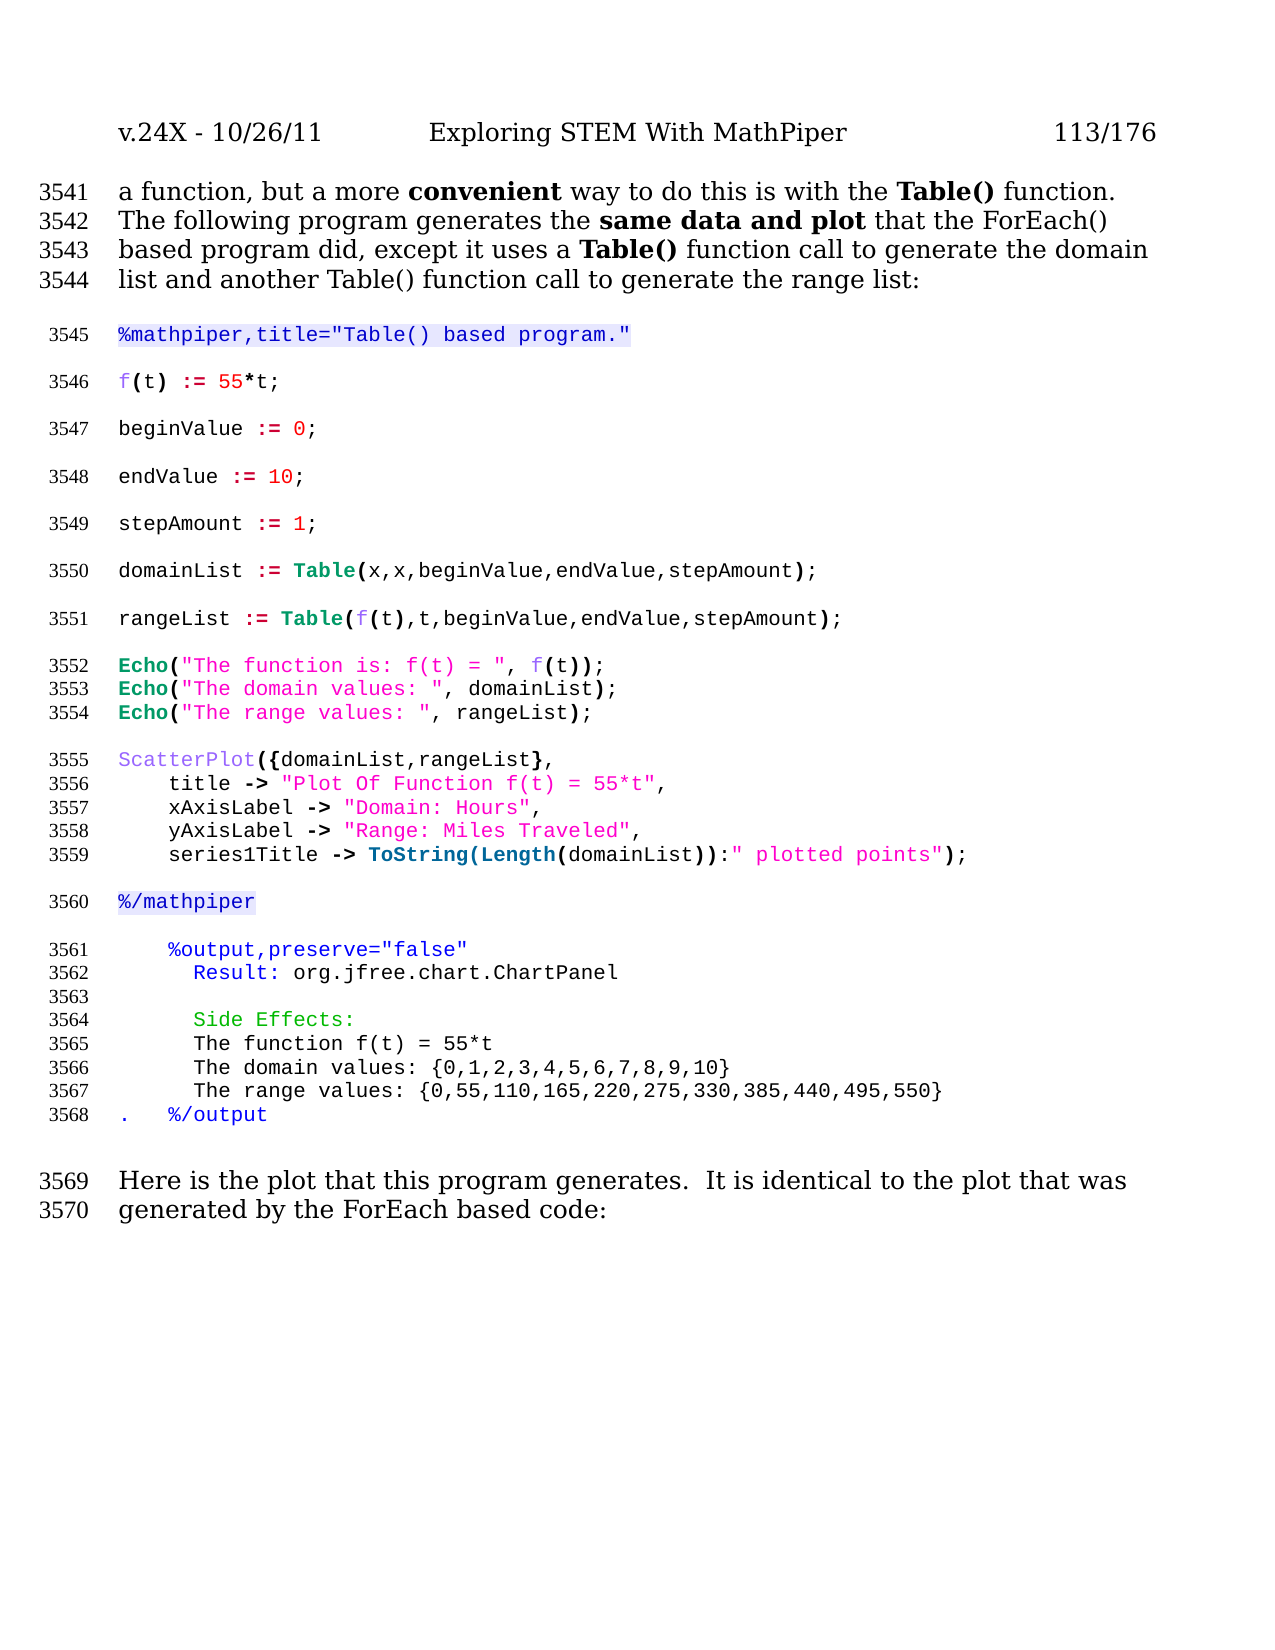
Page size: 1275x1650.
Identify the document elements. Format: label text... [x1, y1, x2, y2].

text yAxisLabel -> "Range: Miles Traveled", [118, 820, 1157, 844]
text Result: org.jfree.chart.ChartPanel [118, 962, 1157, 986]
text Echo("The function is: f(t) = ", f(t)); [118, 655, 1157, 678]
text a function, but a more convenient way to do this is with the Table() function. The following program generates the same data and plot that the ForEach() based program did, except it uses a Table() function call to generate the domain list and another Table() function call to generate the range list: [118, 177, 1157, 294]
text Echo("The domain values: ", domainList); [118, 678, 1157, 702]
text Echo("The range values: ", rangeList); [118, 702, 1157, 726]
text %/mathpiper [118, 891, 1157, 915]
text Here is the plot that this program generates. It is identical to the plot that was generated by the ForEach based code: [118, 1166, 1157, 1224]
text Side Effects: [118, 1009, 1157, 1033]
text endValue := 10; [118, 466, 1157, 489]
text xAxisLabel -> "Domain: Hours", [118, 797, 1157, 820]
text . %/output [118, 1104, 1157, 1128]
text domainList := Table(x,x,beginValue,endValue,stepAmount); [118, 560, 1157, 584]
text The range values: {0,55,110,165,220,275,330,385,440,495,550} [118, 1080, 1157, 1104]
text %mathpiper,title="Table() based program." [118, 324, 1157, 347]
text rangeList := Table(f(t),t,beginValue,endValue,stepAmount); [118, 607, 1157, 631]
text stepAmount := 1; [118, 513, 1157, 537]
text series1Title -> ToString(Length(domainList)):" plotted points"); [118, 844, 1157, 868]
text title -> "Plot Of Function f(t) = 55*t", [118, 773, 1157, 797]
text The domain values: {0,1,2,3,4,5,6,7,8,9,10} [118, 1057, 1157, 1080]
text beginValue := 0; [118, 418, 1157, 442]
text The function f(t) = 55*t [118, 1033, 1157, 1057]
text %output,preserve="false" [118, 938, 1157, 962]
text f(t) := 55*t; [118, 371, 1157, 395]
text ScatterPlot({domainList,rangeList}, [118, 749, 1157, 773]
